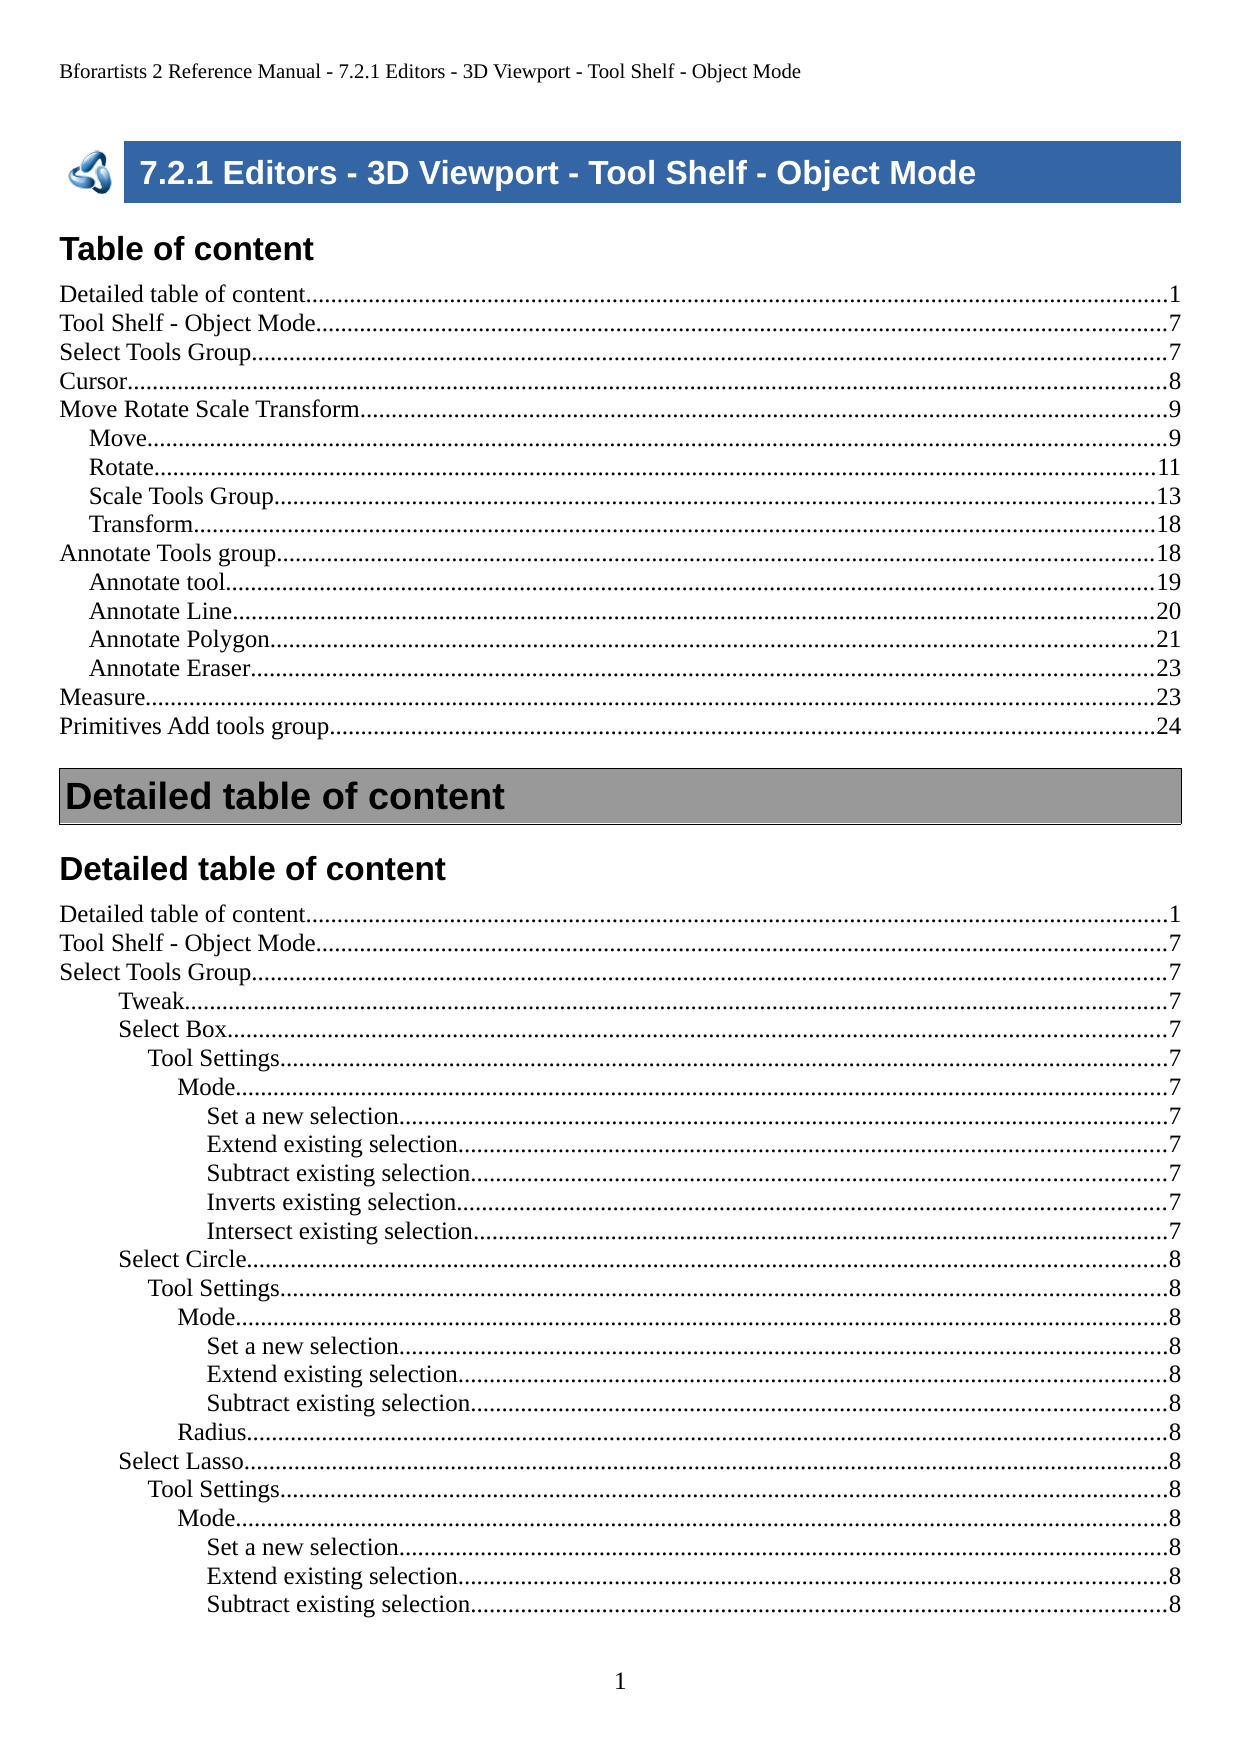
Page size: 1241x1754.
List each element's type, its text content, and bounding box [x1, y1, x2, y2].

subtitle Detailed table of content [59, 848, 1181, 887]
text Cursor 8 [59, 366, 1181, 394]
text Annotate Eraser 23 [88, 653, 1181, 682]
text Annotate tool 19 [88, 567, 1181, 596]
text Radius 8 [177, 1417, 1181, 1446]
text Move 9 [88, 423, 1181, 452]
text Tool Shelf - Object Mode 7 [59, 928, 1181, 957]
text Select Tools Group 7 [59, 957, 1181, 986]
text Rotate 11 [88, 452, 1181, 481]
table_header 7.2.1 Editors - 3D Viewport - Tool Shelf - Object Mode [124, 141, 1181, 203]
text Mode 8 [177, 1302, 1181, 1331]
text Tool Settings 8 [147, 1474, 1181, 1503]
text Inverts existing selection 7 [206, 1187, 1181, 1216]
text Tool Shelf - Object Mode 7 [59, 308, 1181, 337]
text Scale Tools Group 13 [88, 481, 1181, 509]
table_header Detailed table of content [60, 769, 1181, 823]
text Mode 8 [177, 1503, 1181, 1532]
text Primitives Add tools group 24 [59, 711, 1181, 739]
text Extend existing selection 7 [206, 1129, 1181, 1158]
text Select Tools Group 7 [59, 337, 1181, 366]
text Annotate Line 20 [88, 596, 1181, 624]
text Extend existing selection 8 [206, 1561, 1181, 1589]
text Tool Settings 7 [147, 1043, 1181, 1072]
text Tweak 7 [118, 986, 1181, 1014]
text Measure 23 [59, 682, 1181, 711]
text Select Circle 8 [118, 1244, 1181, 1273]
text Annotate Polygon 21 [88, 624, 1181, 653]
text Annotate Tools group 18 [59, 538, 1181, 567]
text Extend existing selection 8 [206, 1359, 1181, 1388]
text Transform 18 [88, 509, 1181, 538]
text Detailed table of content 1 [59, 279, 1181, 308]
text Set a new selection 8 [206, 1532, 1181, 1561]
text Subtract existing selection 8 [206, 1589, 1181, 1618]
text Tool Settings 8 [147, 1273, 1181, 1302]
text Subtract existing selection 7 [206, 1158, 1181, 1187]
text Set a new selection 7 [206, 1101, 1181, 1129]
table_header [59, 141, 124, 203]
text Select Lasso 8 [118, 1446, 1181, 1474]
text Select Box 7 [118, 1014, 1181, 1043]
text Set a new selection 8 [206, 1331, 1181, 1359]
text Detailed table of content 1 [59, 899, 1181, 928]
text Subtract existing selection 8 [206, 1388, 1181, 1417]
text Mode 7 [177, 1072, 1181, 1101]
text Move Rotate Scale Transform 9 [59, 394, 1181, 423]
picture [65, 147, 114, 197]
text Intersect existing selection 7 [206, 1216, 1181, 1244]
subtitle Table of content [59, 228, 1181, 267]
